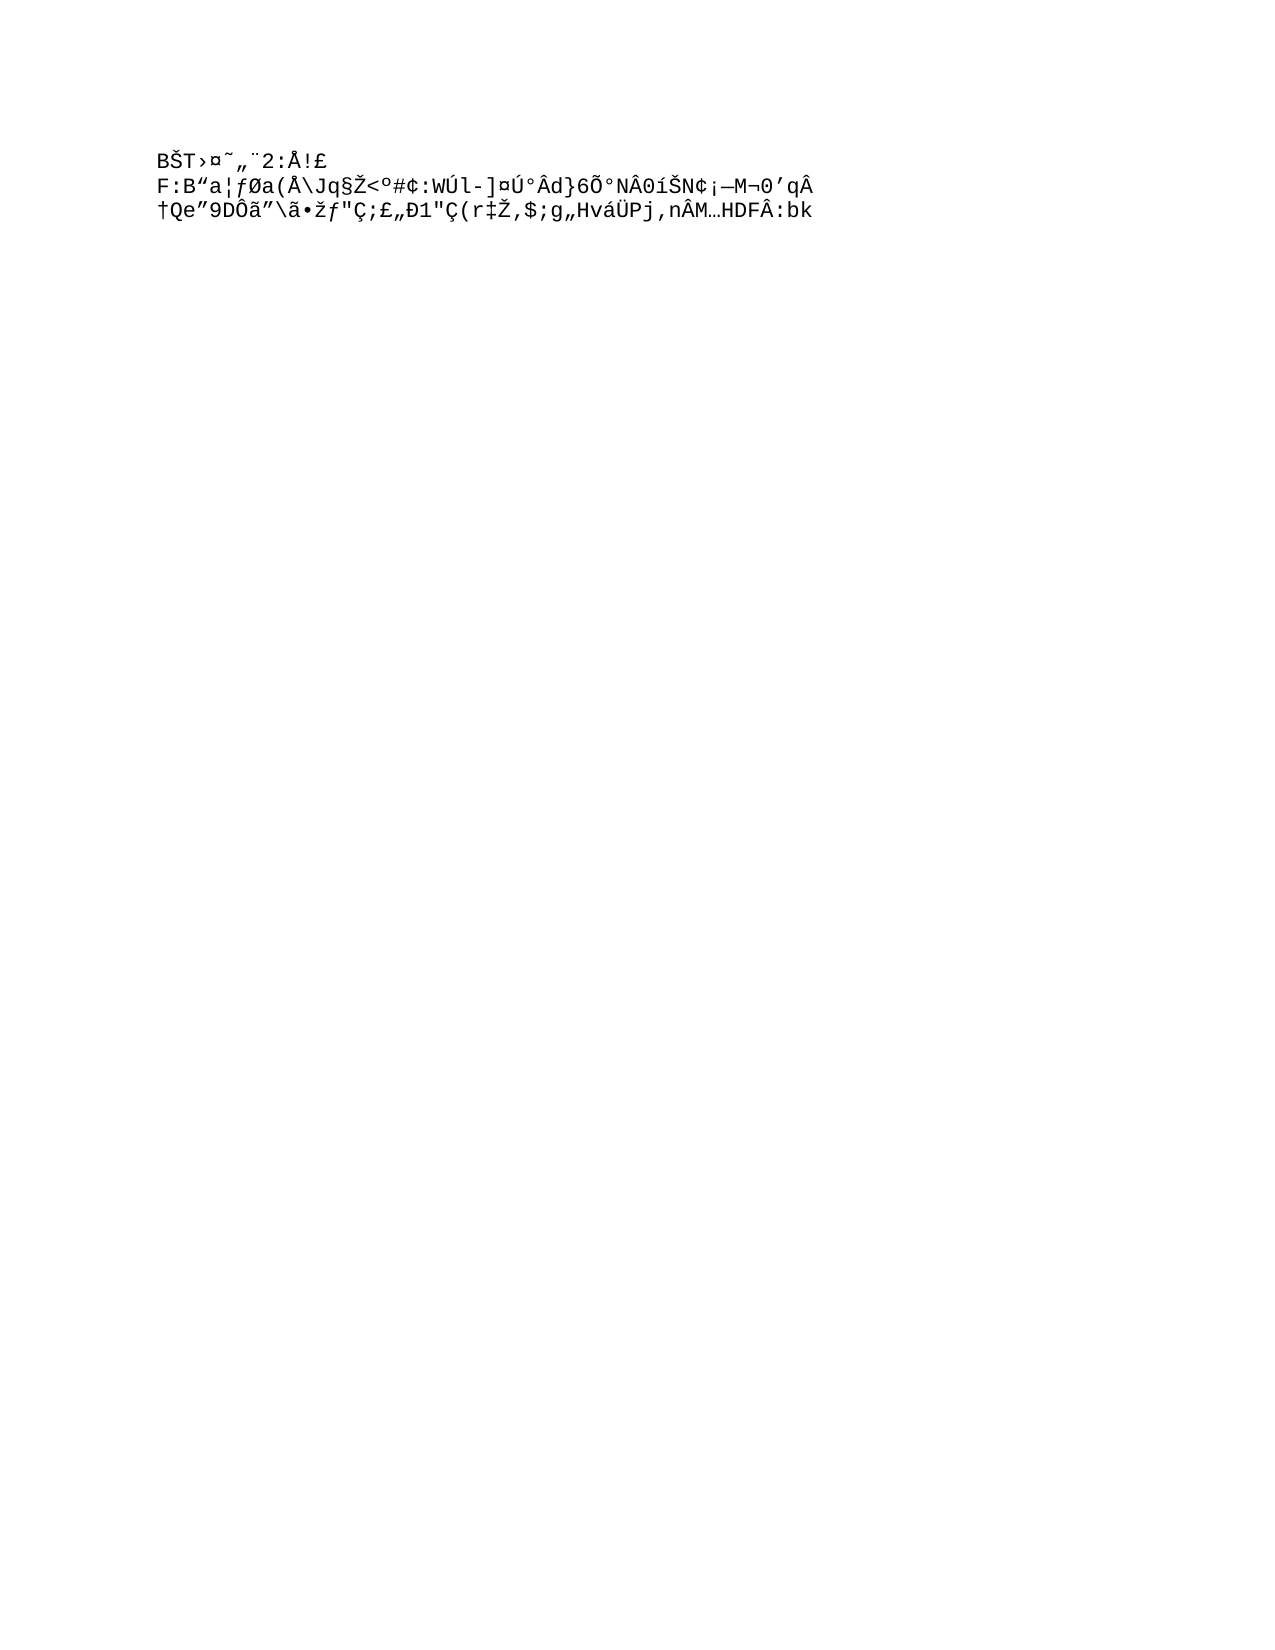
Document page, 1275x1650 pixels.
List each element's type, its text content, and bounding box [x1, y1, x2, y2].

text F:B“a¦ƒØa(Å\Jq§Ž<º#¢:WÚl-]¤Ú°Âd}6Õ°NÂ0íŠN¢¡—M¬0’qÂ †Qe”9DÔã”\ã•žƒ"Ç;£„Ð1"Ç(r‡Ž‚$;g„HváÜPj‚nÂM…HDFÂ:bk [156, 175, 1118, 224]
text BŠT›¤˜„¨2:Å!£ [156, 150, 1118, 175]
